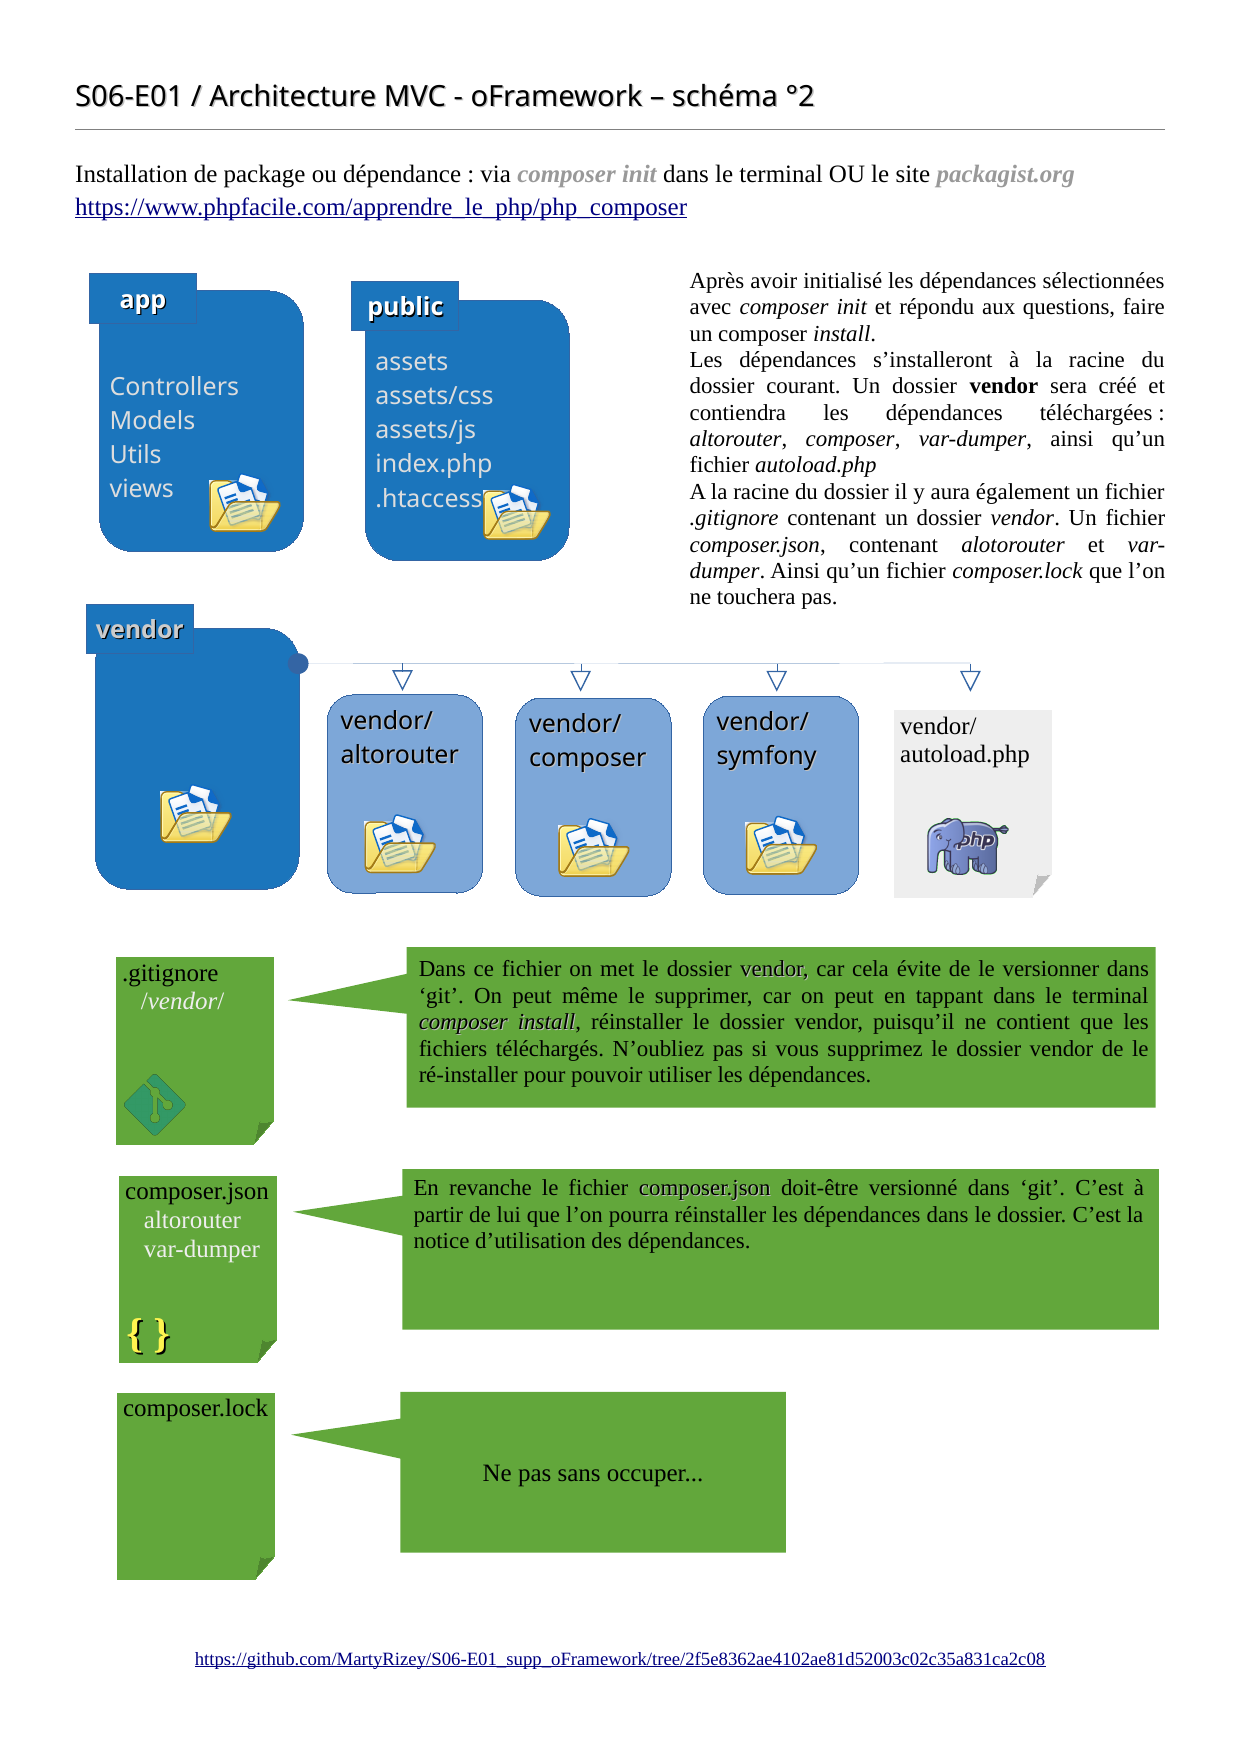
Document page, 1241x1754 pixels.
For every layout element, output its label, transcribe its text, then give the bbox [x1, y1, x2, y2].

picture [927, 818, 1009, 875]
text Installation de package ou dépendance : via composer init dans le terminal OU le site packagist.org [75, 159, 1165, 188]
text S06-E01 / Architecture MVC - oFramework – schéma °2 [75, 75, 1165, 115]
picture [122, 1072, 187, 1137]
text https://github.com/MartyRizey/S06-E01_supp_oFramework/tree/2f5e8362ae4102ae81d52003c02c35a831ca2c08 [75, 1647, 1165, 1669]
text https://www.phpfacile.com/apprendre_le_php/php_composer [75, 192, 1165, 221]
